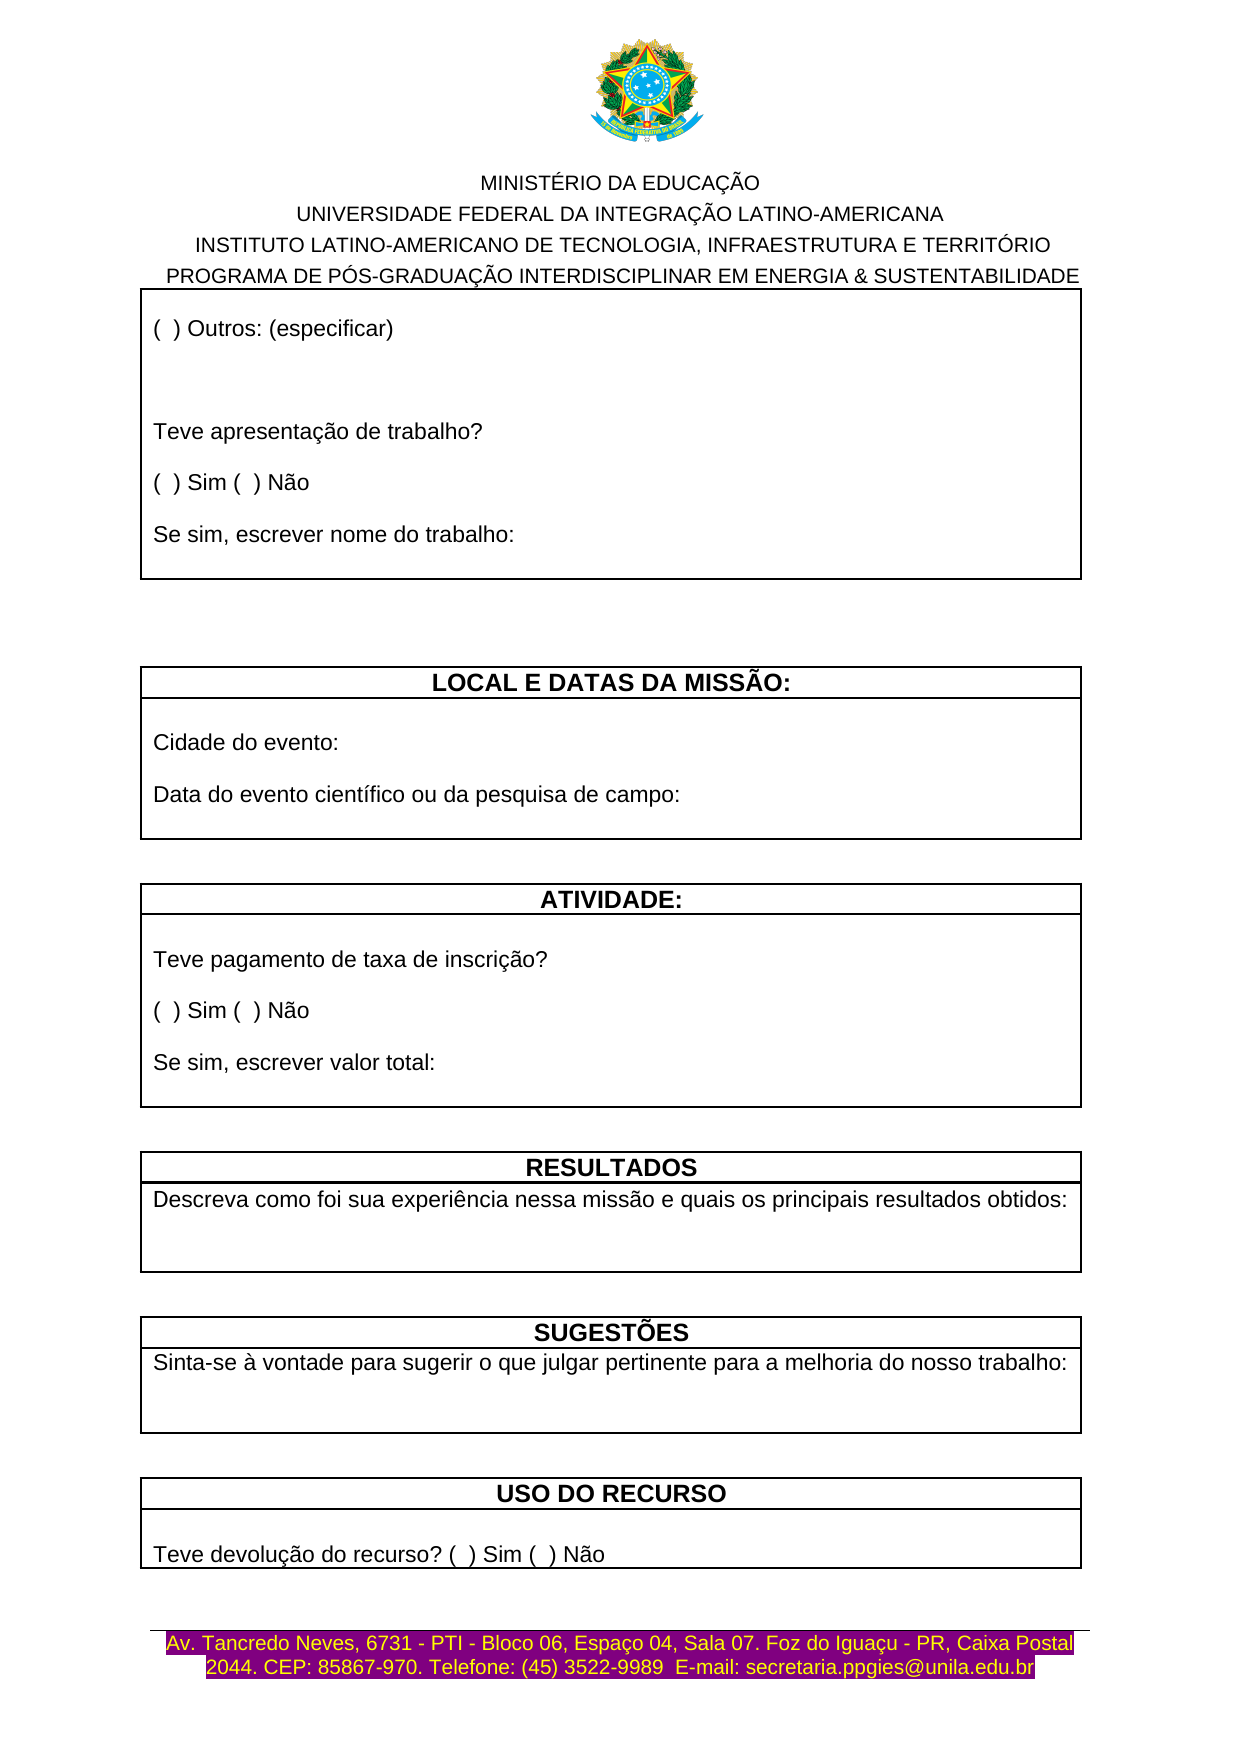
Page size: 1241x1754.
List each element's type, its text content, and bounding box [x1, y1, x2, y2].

table_cell ( ) Outros: (especificar) Teve apresentação de trabalho? ( ) Sim ( ) Não Se sim, escrever nome do trabalho: [142, 290, 1080, 578]
table_cell Sinta-se à vontade para sugerir o que julgar pertinente para a melhoria do nosso trabalho: [142, 1349, 1080, 1432]
table_header LOCAL E DATAS DA MISSÃO: [142, 668, 1080, 697]
picture [670, 121, 683, 129]
table_cell Teve devolução do recurso? ( ) Sim ( ) Não [142, 1510, 1080, 1567]
table_header USO DO RECURSO [142, 1479, 1080, 1508]
table_cell Descreva como foi sua experiência nessa missão e quais os principais resultados obtidos: [142, 1184, 1080, 1271]
table_header RESULTADOS [142, 1153, 1080, 1181]
table_cell Cidade do evento: Data do evento científico ou da pesquisa de campo: [142, 699, 1080, 837]
table_cell Teve pagamento de taxa de inscrição? ( ) Sim ( ) Não Se sim, escrever valor total: [142, 915, 1080, 1106]
table_header ATIVIDADE: [142, 885, 1080, 913]
table_header SUGESTÕES [142, 1318, 1080, 1347]
picture [675, 128, 683, 134]
picture [590, 39, 704, 142]
